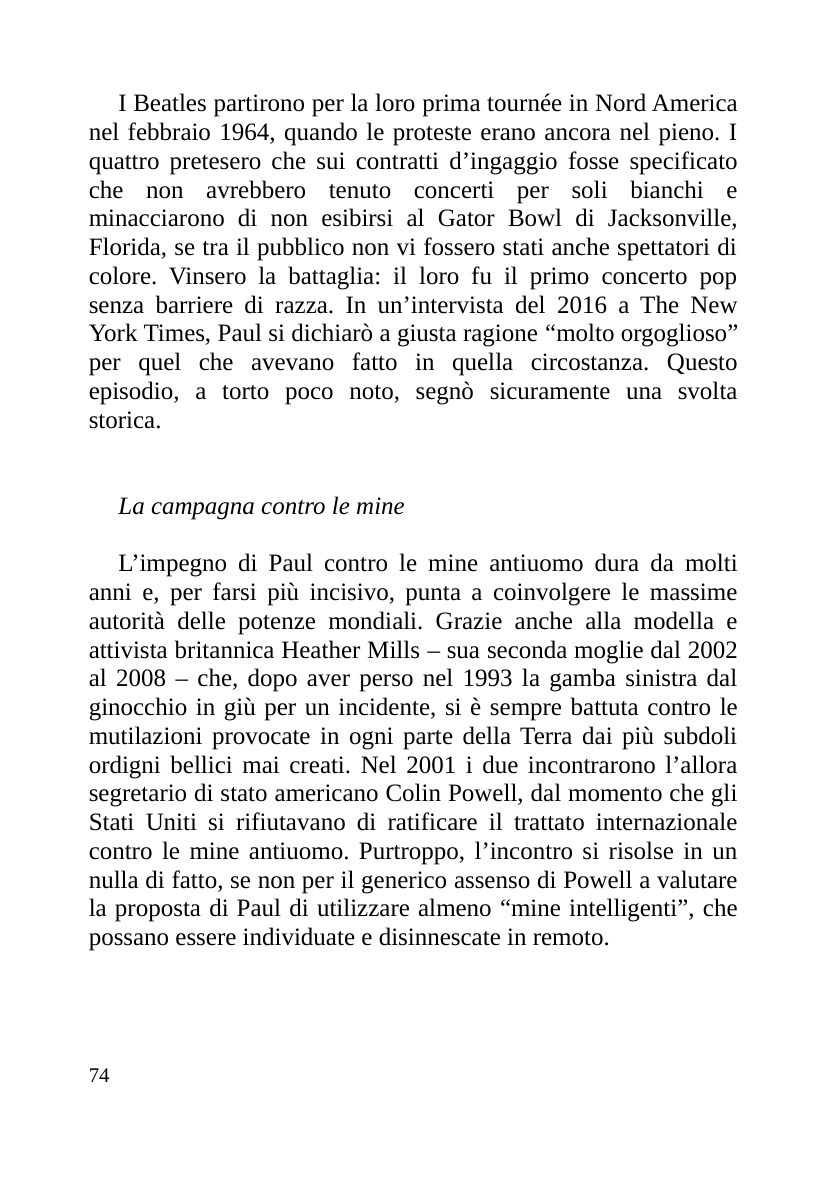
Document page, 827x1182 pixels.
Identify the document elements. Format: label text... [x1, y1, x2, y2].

text L’impegno di Paul contro le mine antiuomo dura da molti anni e, per farsi più incisivo, punta a coinvolgere le massime autorità delle potenze mondiali. Grazie anche alla modella e attivista britannica Heather Mills – sua seconda moglie dal 2002 al 2008 – che, dopo aver perso nel 1993 la gamba sinistra dal ginocchio in giù per un incidente, si è sempre battuta contro le mutilazioni provocate in ogni parte della Terra dai più subdoli ordigni bellici mai creati. Nel 2001 i due incontrarono l’allora segretario di stato americano Colin Powell, dal momento che gli Stati Uniti si rifiutavano di ratificare il trattato internazionale contro le mine antiuomo. Purtroppo, l’incontro si risolse in un nulla di fatto, se non per il generico assenso di Powell a valutare la proposta di Paul di utilizzare almeno “mine intelligenti”, che possano essere individuate e disinnescate in remoto. [88, 548, 738, 951]
text La campagna contro le mine [88, 491, 738, 520]
text I Beatles partirono per la loro prima tournée in Nord America nel febbraio 1964, quando le proteste erano ancora nel pieno. I quattro pretesero che sui contratti d’ingaggio fosse specificato che non avrebbero tenuto concerti per soli bianchi e minacciarono di non esibirsi al Gator Bowl di Jacksonville, Florida, se tra il pubblico non vi fossero stati anche spettatori di colore. Vinsero la battaglia: il loro fu il primo concerto pop senza barriere di razza. In un’intervista del 2016 a The New York Times, Paul si dichiarò a giusta ragione “molto orgoglioso” per quel che avevano fatto in quella circostanza. Questo episodio, a torto poco noto, segnò sicuramente una svolta storica. [88, 88, 738, 433]
